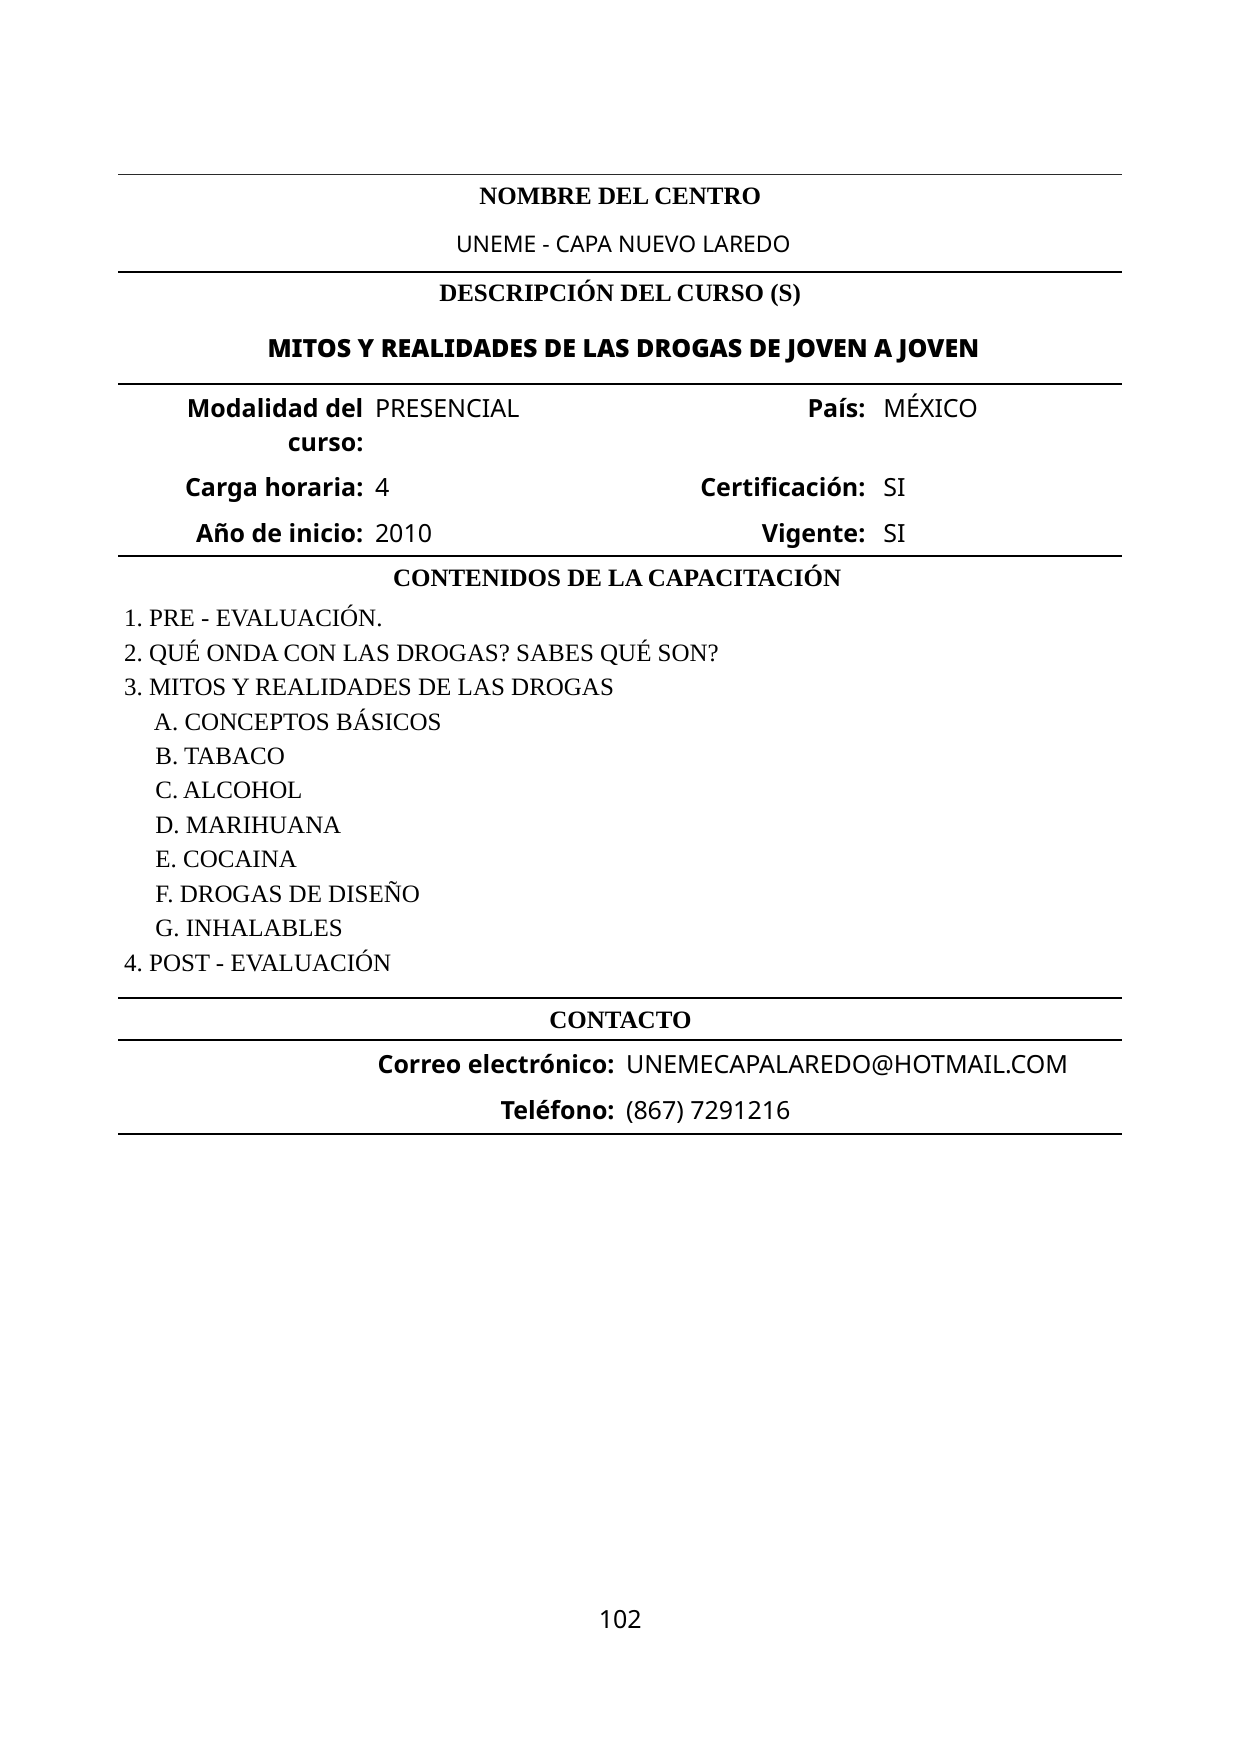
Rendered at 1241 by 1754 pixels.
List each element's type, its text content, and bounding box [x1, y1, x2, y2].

table_cell CONTACTO [118, 999, 1122, 1039]
table_cell Correo electrónico: [118, 1041, 620, 1087]
table_cell PRESENCIAL [369, 385, 620, 464]
table_cell Vigente: [620, 510, 871, 555]
table_cell País: [620, 385, 871, 464]
table_cell Año de inicio: [118, 510, 369, 555]
table_cell SI [871, 510, 1122, 555]
table_cell UNEMECAPALAREDO@HOTMAIL.COM [620, 1041, 1122, 1087]
table_cell Certificación: [620, 464, 871, 509]
table_cell Carga horaria: [118, 464, 369, 509]
table_cell Teléfono: [118, 1087, 620, 1132]
table_cell (867) 7291216 [620, 1087, 1122, 1132]
table_header NOMBRE DEL CENTRO [118, 176, 1122, 216]
table_cell SI [871, 464, 1122, 509]
table_cell DESCRIPCIÓN DEL CURSO (S) [118, 273, 1122, 313]
table_cell 4 [369, 464, 620, 509]
table_cell MÉXICO [871, 385, 1122, 464]
table_cell 2010 [369, 510, 620, 555]
table_cell CONTENIDOS DE LA CAPACITACIÓN [118, 557, 1122, 597]
table_cell Modalidad del curso: [118, 385, 369, 464]
table_cell MITOS Y REALIDADES DE LAS DROGAS DE JOVEN A JOVEN [118, 313, 1122, 382]
table_cell 1. PRE - EVALUACIÓN. 2. QUÉ ONDA CON LAS DROGAS? SABES QUÉ SON? 3. MITOS Y REALIDADES DE LAS DROGAS A. CONCEPTOS BÁSICOS B. TABACO C. ALCOHOL D. MARIHUANA E. COCAINA F. DROGAS DE DISEÑO G. INHALABLES 4. POST - EVALUACIÓN [118, 598, 1122, 997]
table_cell UNEME - CAPA NUEVO LAREDO [118, 216, 1122, 271]
